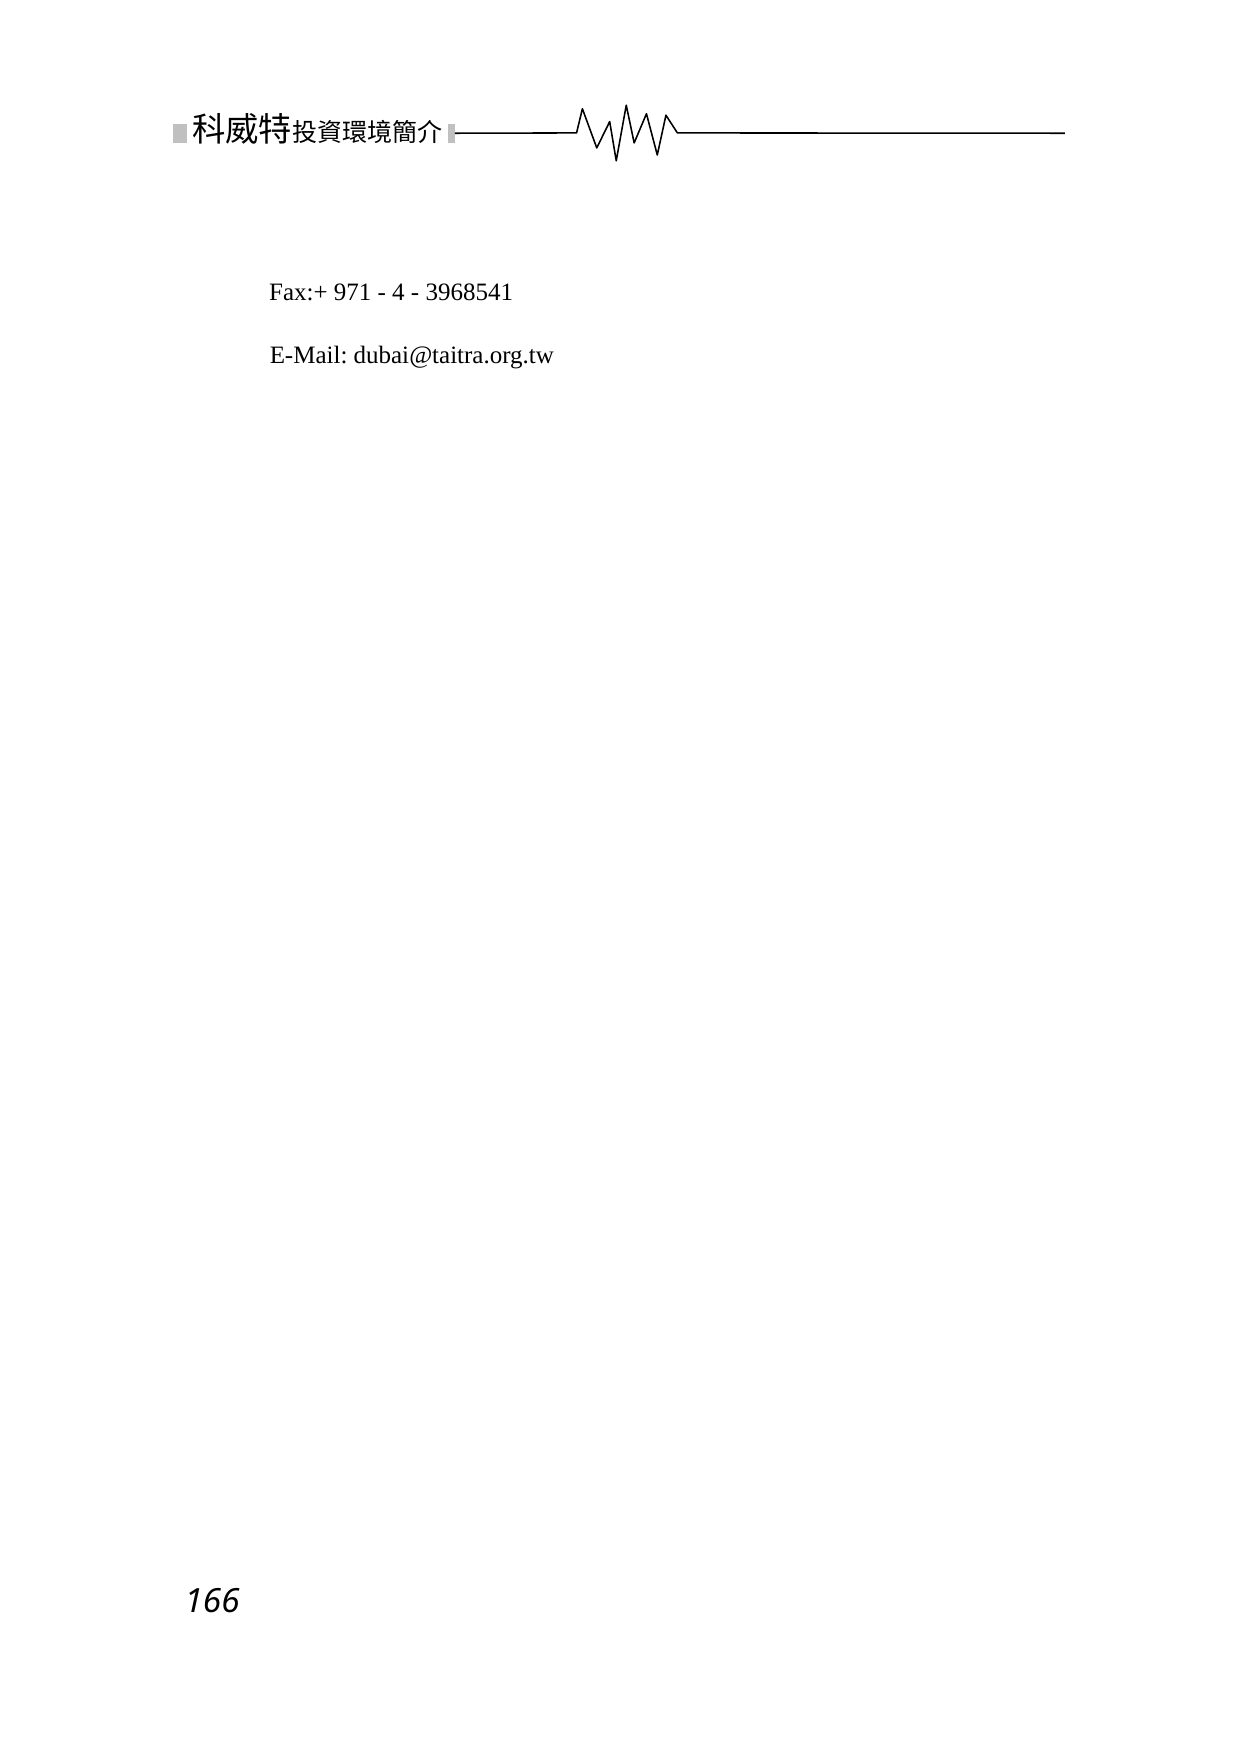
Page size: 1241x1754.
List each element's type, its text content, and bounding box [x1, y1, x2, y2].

text Fax:+ 971 - 4 - 3968541 [183, 250, 1058, 313]
text E-Mail: dubai@taitra.org.tw [183, 313, 1058, 375]
